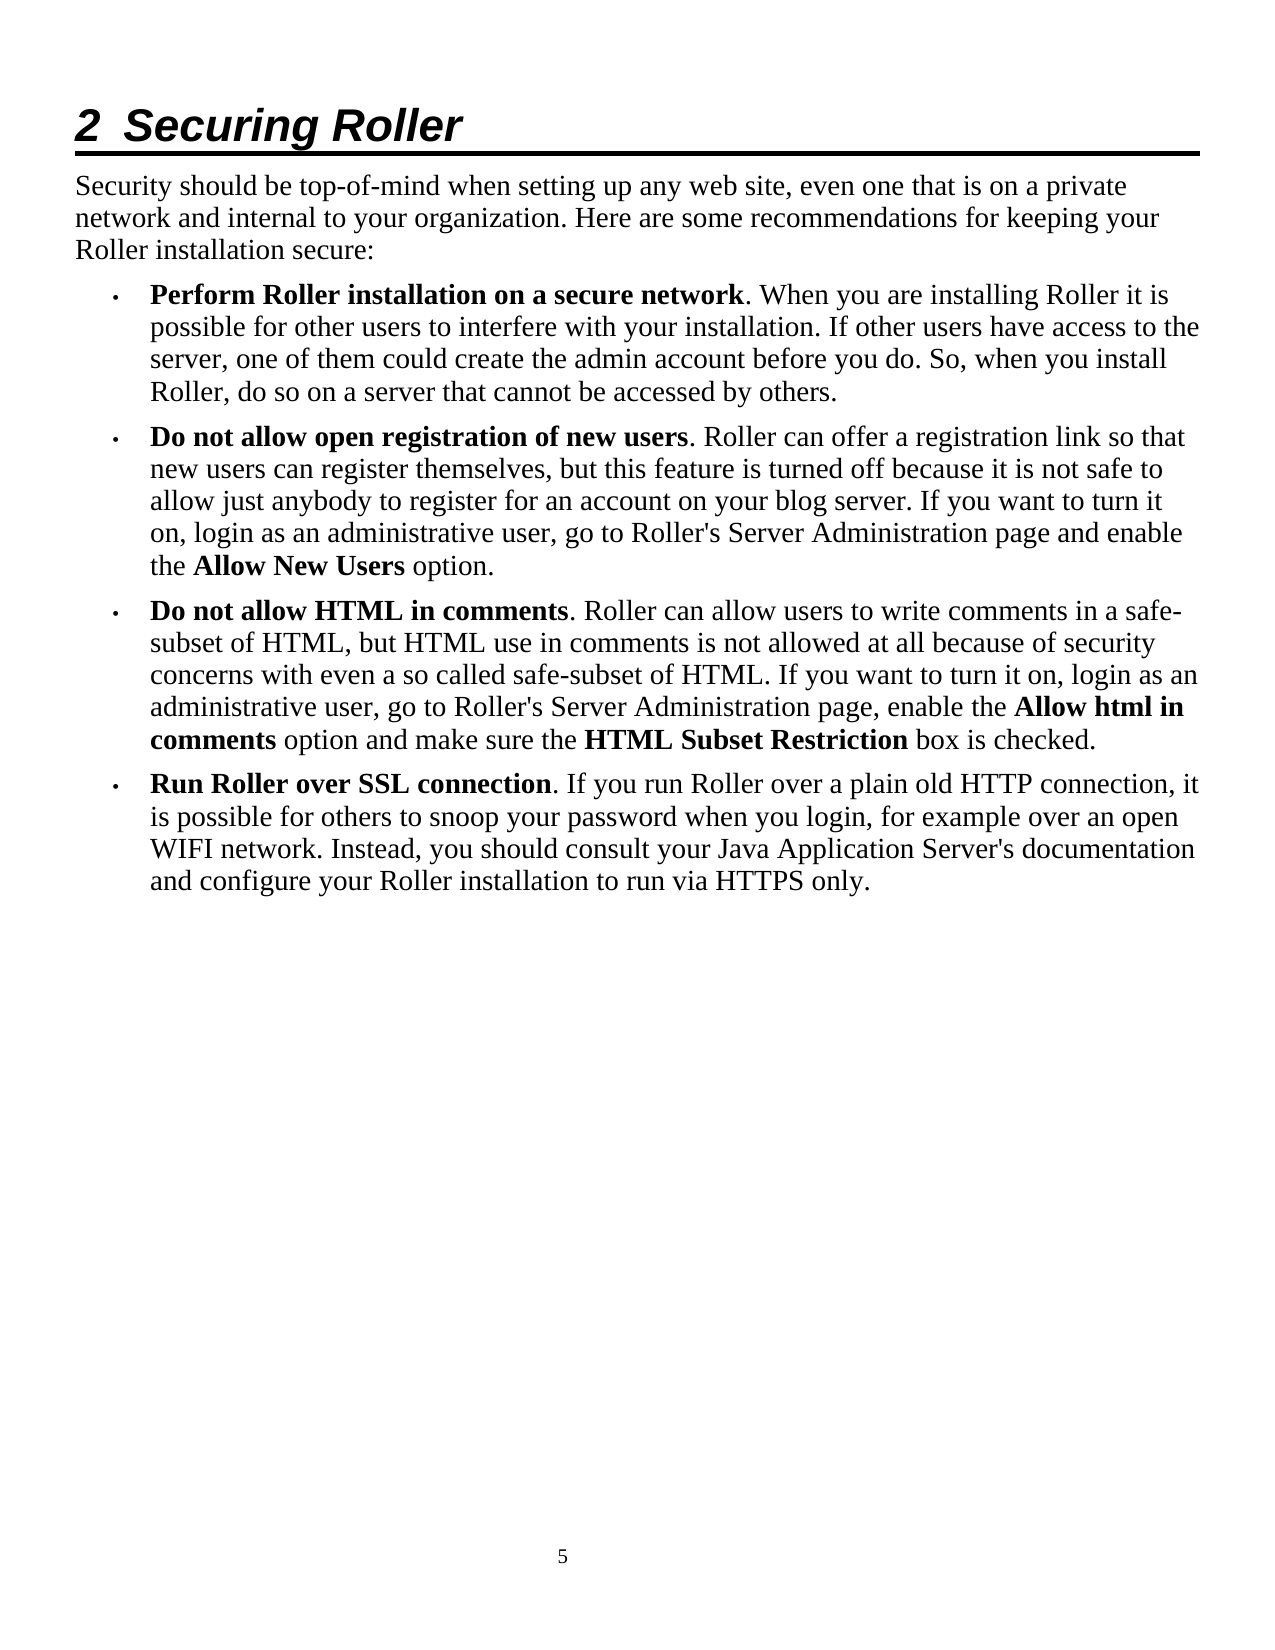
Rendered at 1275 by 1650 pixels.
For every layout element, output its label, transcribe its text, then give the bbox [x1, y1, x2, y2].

list Run Roller over SSL connection. If you run Roller over a plain old HTTP connection, it is possible for others to snoop your password when you login, for example over an open WIFI network. Instead, you should consult your Java Application Server's documentation and configure your Roller installation to run via HTTPS only. [112, 768, 1200, 897]
text Security should be top-of-mind when setting up any web site, even one that is on a private network and internal to your organization. Here are some recommendations for keeping your Roller installation secure: [75, 169, 1200, 266]
list Do not allow open registration of new users. Roller can offer a registration link so that new users can register themselves, but this feature is turned off because it is not safe to allow just anybody to register for an account on your blog server. If you want to turn it on, login as an administrative user, go to Roller's Server Administration page and enable the Allow New Users option. [112, 420, 1200, 581]
list Perform Roller installation on a secure network. When you are installing Roller it is possible for other users to interfere with your installation. If other users have access to the server, one of them could create the admin account before you do. So, when you install Roller, do so on a server that cannot be accessed by others. [112, 278, 1200, 407]
list Do not allow HTML in comments. Roller can allow users to write comments in a safe-subset of HTML, but HTML use in comments is not allowed at all because of security concerns with even a so called safe-subset of HTML. If you want to turn it on, login as an administrative user, go to Roller's Server Administration page, enable the Allow html in comments option and make sure the HTML Subset Restriction box is checked. [112, 594, 1200, 755]
subtitle Securing Roller [75, 100, 1200, 151]
